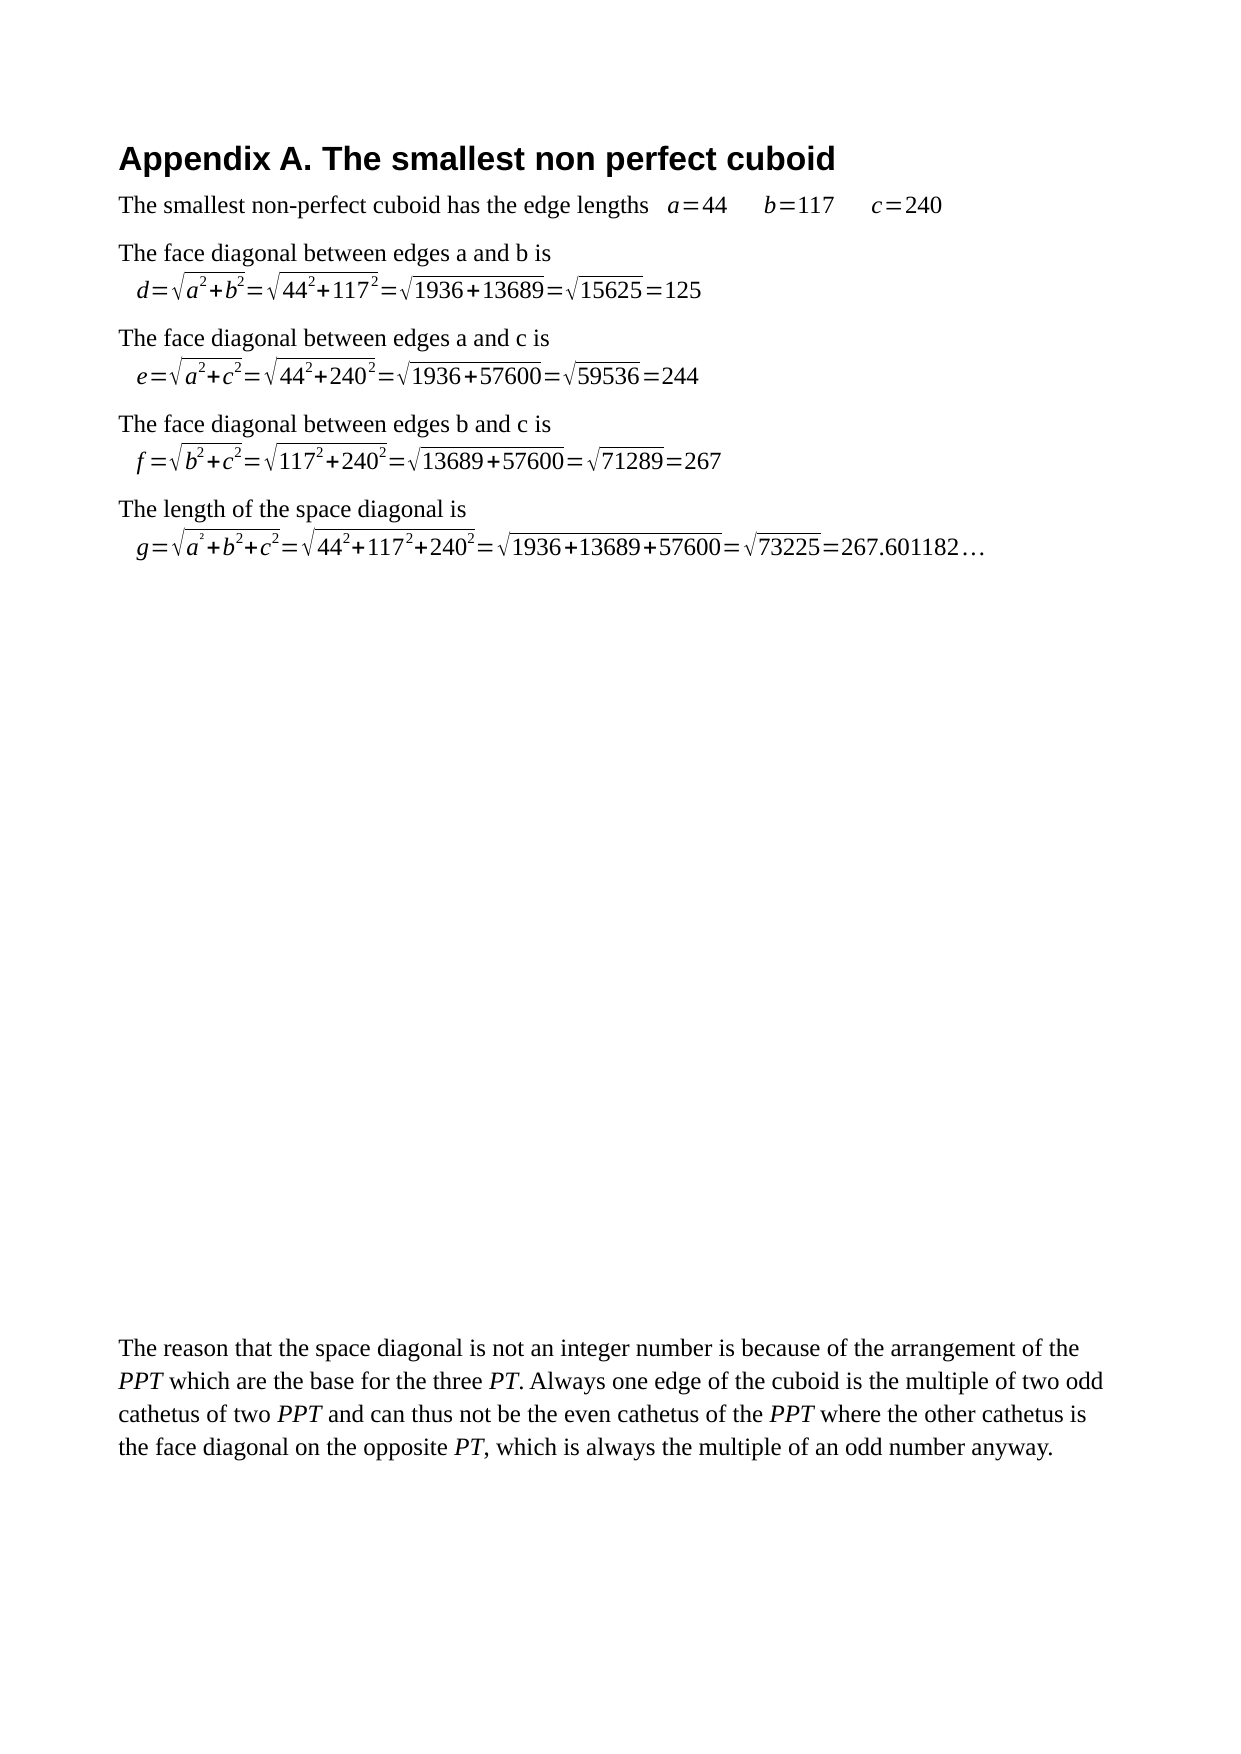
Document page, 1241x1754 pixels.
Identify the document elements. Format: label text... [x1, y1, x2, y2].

text The smallest non-perfect cuboid has the edge lengths [118, 190, 1122, 219]
text The face diagonal between edges a and b is [118, 238, 1122, 304]
text The length of the space diagonal is [118, 494, 1122, 561]
subtitle Appendix A. The smallest non perfect cuboid [118, 139, 1122, 178]
text The face diagonal between edges b and c is [118, 409, 1122, 475]
text The reason that the space diagonal is not an integer number is because of the arrangement of the PPT which are the base for the three PT. Always one edge of the cuboid is the multiple of two odd cathetus of two PPT and can thus not be the even cathetus of the PPT where the other cathetus is the face diagonal on the opposite PT, which is always the multiple of an odd number anyway. [118, 580, 1122, 1461]
text The face diagonal between edges a and c is [118, 323, 1122, 390]
